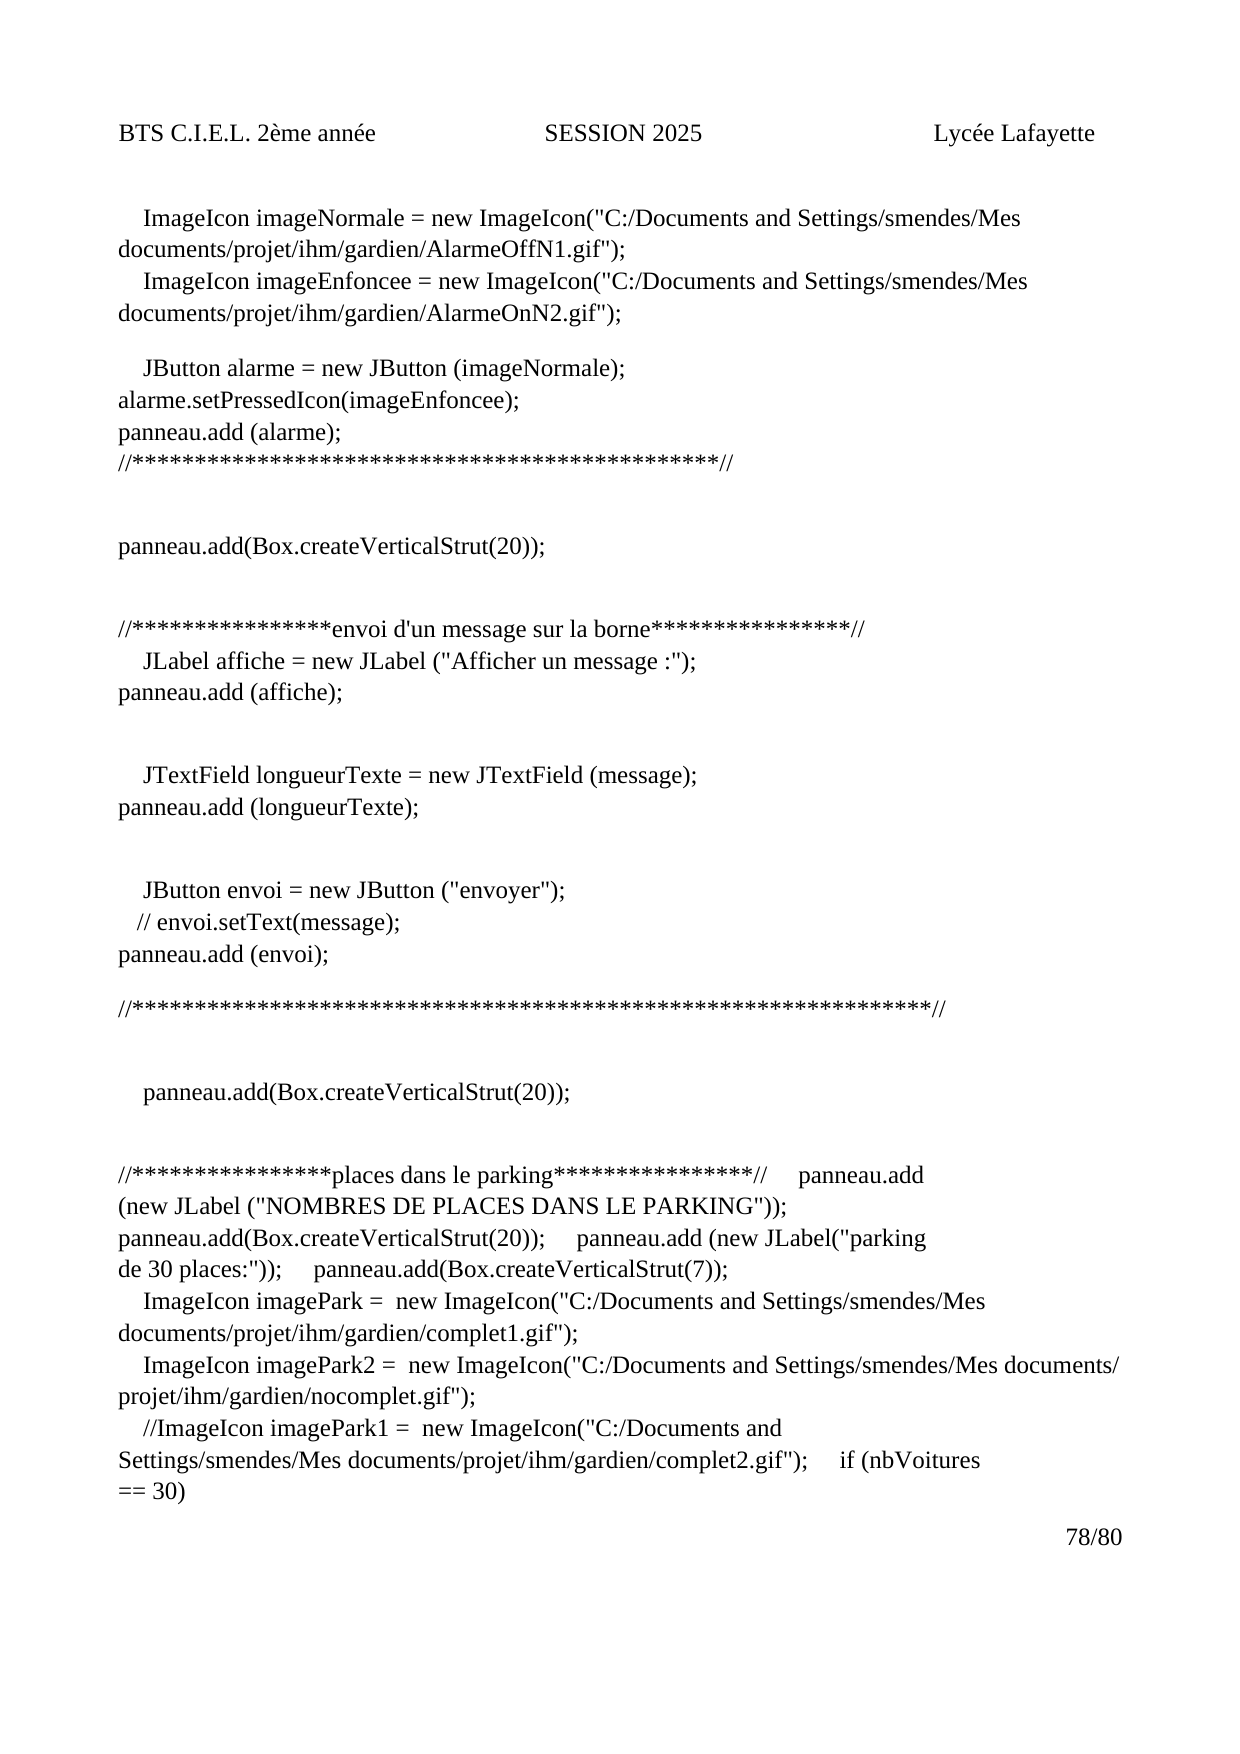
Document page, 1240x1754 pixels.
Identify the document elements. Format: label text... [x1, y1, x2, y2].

text //***********************************************// panneau.add(Box.createVerticalStrut(20)); [118, 448, 1121, 560]
text JButton alarme = new JButton (imageNormale); alarme.setPressedIcon(imageEnfoncee); panneau.add (alarme); [118, 353, 669, 445]
text // envoi.setText(message); panneau.add (envoi); [118, 907, 526, 967]
text //ImageIcon imagePark1 = new ImageIcon("C:/Documents and Settings/smendes/Mes documents/projet/ihm/gardien/complet2.gif"); if (nbVoitures == 30) [118, 1413, 1011, 1505]
text panneau.add(Box.createVerticalStrut(20)); [118, 1077, 1121, 1106]
text //****************places dans le parking****************// panneau.add (new JLabel ("NOMBRES DE PLACES DANS LE PARKING")); panneau.add(Box.createVerticalStrut(20)); panneau.add (new JLabel("parking de 30 places:")); panneau.add(Box.createVerticalStrut(7)); [118, 1160, 943, 1283]
text //****************envoi d'un message sur la borne****************// [118, 614, 1121, 643]
text JLabel affiche = new JLabel ("Afficher un message :"); panneau.add (affiche); [118, 646, 821, 706]
text JTextField longueurTexte = new JTextField (message); panneau.add (longueurTexte); [118, 761, 823, 821]
text ImageIcon imagePark = new ImageIcon("C:/Documents and Settings/smendes/Mes documents/projet/ihm/gardien/complet1.gif"); [118, 1286, 1121, 1347]
text ImageIcon imageNormale = new ImageIcon("C:/Documents and Settings/smendes/Mes documents/projet/ihm/gardien/AlarmeOffN1.gif"); [118, 203, 1121, 263]
text ImageIcon imageEnfoncee = new ImageIcon("C:/Documents and Settings/smendes/Mes documents/projet/ihm/gardien/AlarmeOnN2.gif"); [118, 266, 1121, 327]
text JButton envoi = new JButton ("envoyer"); [118, 875, 1121, 904]
text ImageIcon imagePark2 = new ImageIcon("C:/Documents and Settings/smendes/Mes documents/ projet/ihm/gardien/nocomplet.gif"); [118, 1350, 1121, 1410]
text //****************************************************************// [118, 994, 1121, 1023]
